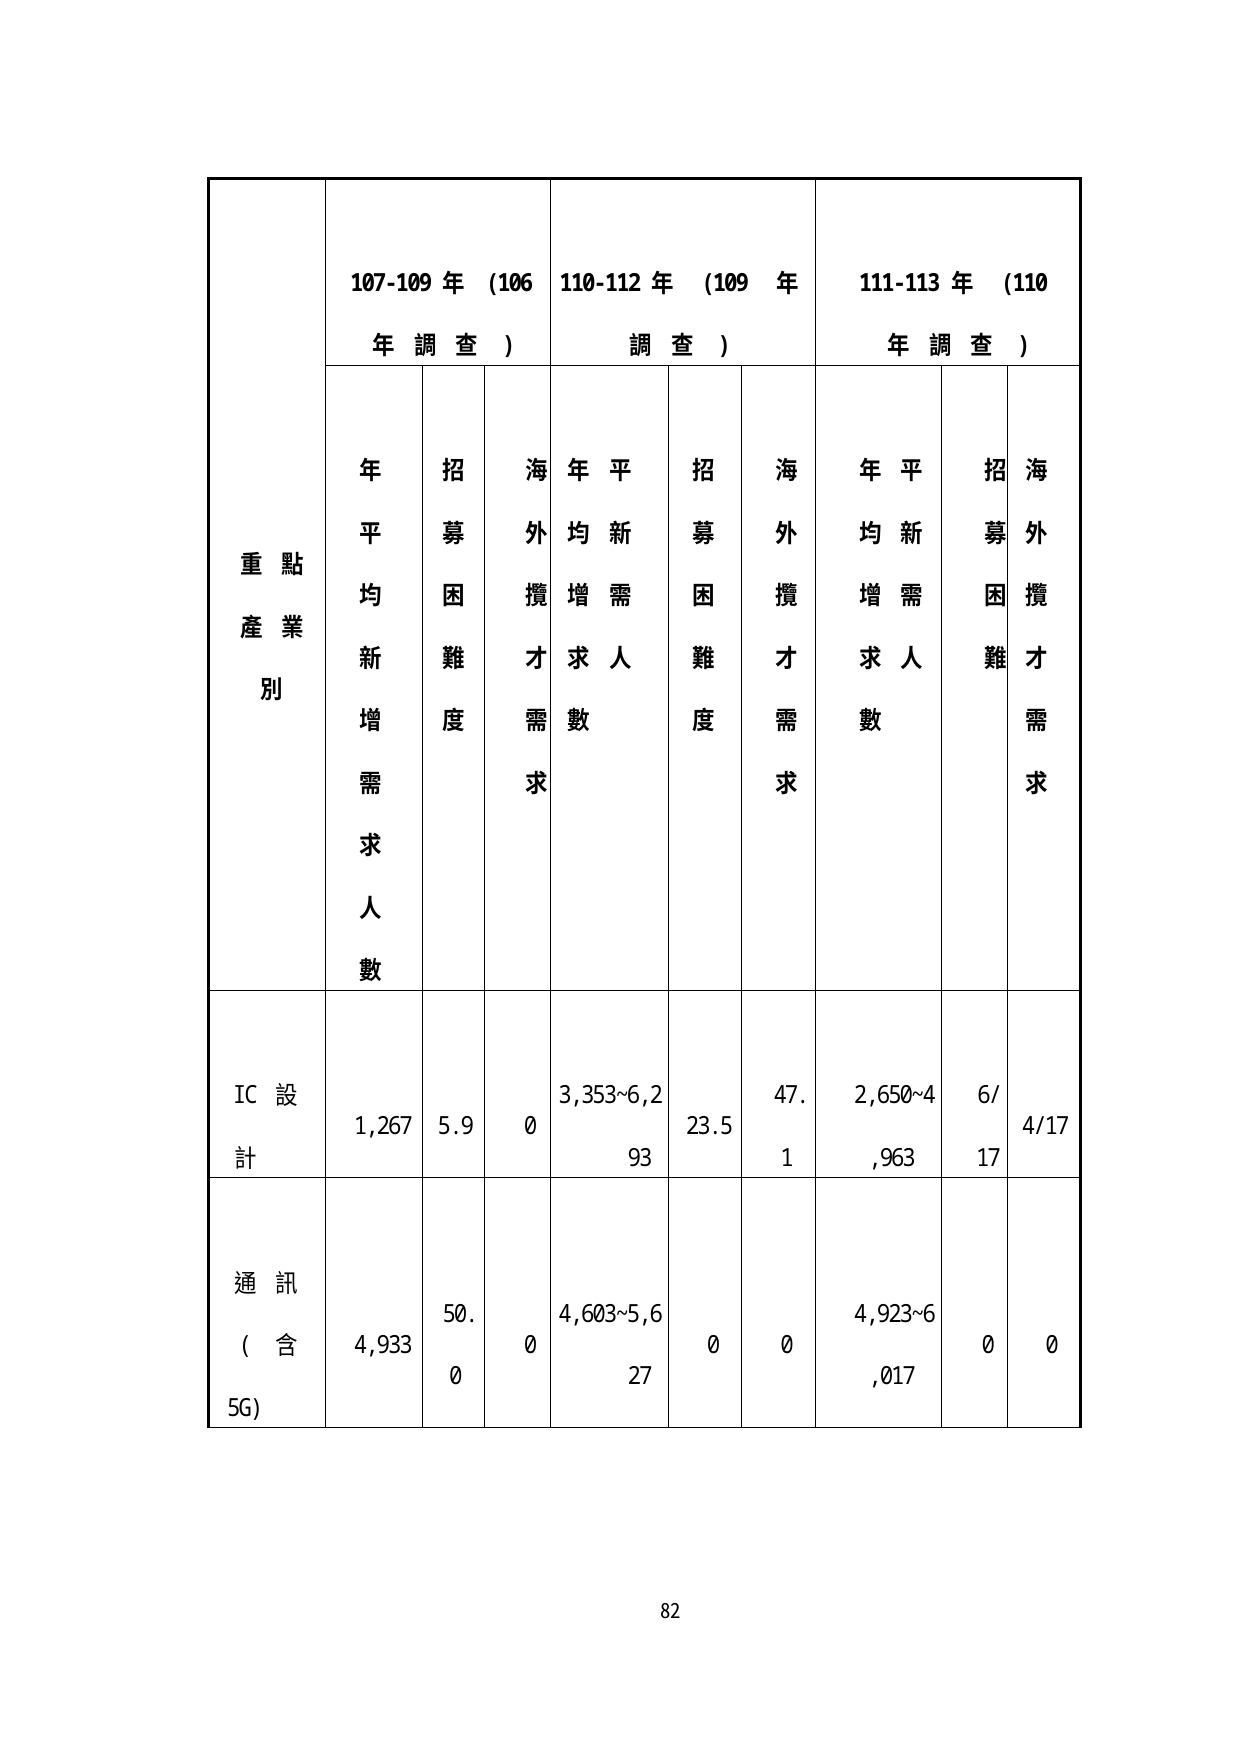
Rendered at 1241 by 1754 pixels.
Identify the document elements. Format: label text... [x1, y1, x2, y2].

table_cell 3,353~6,293 [551, 991, 668, 1177]
table_cell 0 [1008, 1178, 1079, 1427]
table_cell 年平均新增需求人數 [551, 366, 668, 990]
table_cell 2,650~4,963 [816, 991, 941, 1177]
table_cell 0 [942, 1178, 1007, 1427]
table_cell 50.0 [423, 1178, 484, 1427]
table_cell 4,603~5,627 [551, 1178, 668, 1427]
table_cell 6/17 [942, 991, 1007, 1177]
table_cell 0 [485, 991, 550, 1177]
table_header 重點產業別 [210, 180, 325, 990]
table_header 107-109年(106年調查) [326, 180, 550, 365]
table_cell 0 [669, 1178, 741, 1427]
table_cell 年平均新增需求人數 [816, 366, 941, 990]
table_cell 海外攬才需求 [485, 366, 550, 990]
table_cell 年平均新增需求人數 [326, 366, 422, 990]
table_cell 招募困難度 [423, 366, 484, 990]
table_cell 4,923~6,017 [816, 1178, 941, 1427]
table_cell 0 [485, 1178, 550, 1427]
table_cell 海外攬才需求 [1008, 366, 1079, 990]
table_cell 0 [742, 1178, 815, 1427]
table_cell 47.1 [742, 991, 815, 1177]
table_cell 招募困難度 [669, 366, 741, 990]
table_cell 23.5 [669, 991, 741, 1177]
table_header 110-112年(109年調查) [551, 180, 815, 365]
table_cell 1,267 [326, 991, 422, 1177]
table_cell 通訊(含5G) [210, 1178, 325, 1427]
table_cell IC設計 [210, 991, 325, 1177]
table_cell 招募困難 [942, 366, 1007, 990]
table_cell 4/17 [1008, 991, 1079, 1177]
table_header 111-113年(110年調查) [816, 180, 1079, 365]
table_cell 4,933 [326, 1178, 422, 1427]
table_cell 5.9 [423, 991, 484, 1177]
table_cell 海外攬才需求 [742, 366, 815, 990]
